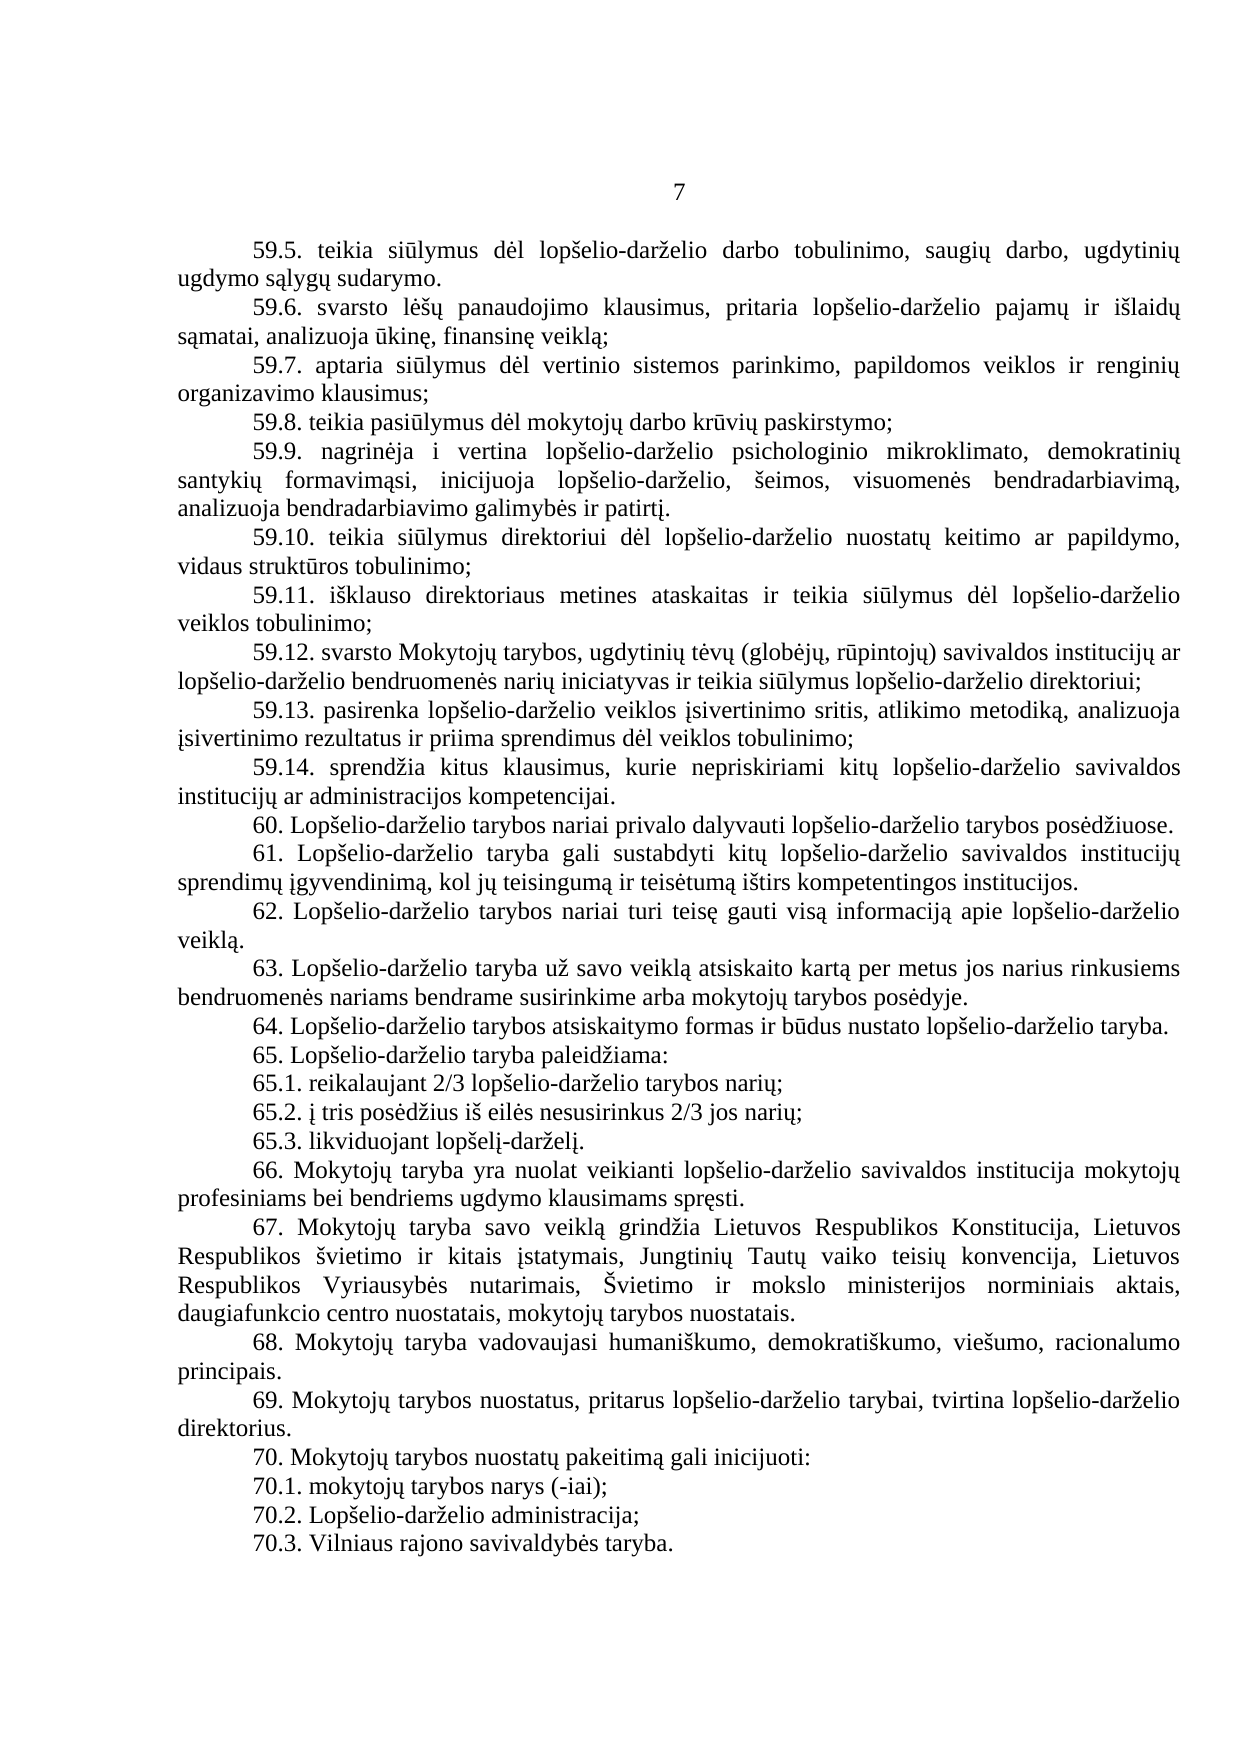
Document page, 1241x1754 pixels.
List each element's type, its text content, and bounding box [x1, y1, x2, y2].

text 70.1. mokytojų tarybos narys (-iai); [177, 1471, 1181, 1500]
text 59.9. nagrinėja i vertina lopšelio-darželio psichologinio mikroklimato, demokratinių santykių formavimąsi, inicijuoja lopšelio-darželio, šeimos, visuomenės bendradarbiavimą, analizuoja bendradarbiavimo galimybės ir patirtį. [177, 436, 1181, 522]
text 59.10. teikia siūlymus direktoriui dėl lopšelio-darželio nuostatų keitimo ar papildymo, vidaus struktūros tobulinimo; [177, 522, 1181, 580]
text 59.13. pasirenka lopšelio-darželio veiklos įsivertinimo sritis, atlikimo metodiką, analizuoja įsivertinimo rezultatus ir priima sprendimus dėl veiklos tobulinimo; [177, 695, 1181, 752]
text 62. Lopšelio-darželio tarybos nariai turi teisę gauti visą informaciją apie lopšelio-darželio veiklą. [177, 896, 1181, 953]
text 63. Lopšelio-darželio taryba už savo veiklą atsiskaito kartą per metus jos narius rinkusiems bendruomenės nariams bendrame susirinkime arba mokytojų tarybos posėdyje. [177, 953, 1181, 1011]
text 68. Mokytojų taryba vadovaujasi humaniškumo, demokratiškumo, viešumo, racionalumo principais. [177, 1327, 1181, 1385]
text 59.12. svarsto Mokytojų tarybos, ugdytinių tėvų (globėjų, rūpintojų) savivaldos institucijų ar lopšelio-darželio bendruomenės narių iniciatyvas ir teikia siūlymus lopšelio-darželio direktoriui; [177, 637, 1181, 695]
text 69. Mokytojų tarybos nuostatus, pritarus lopšelio-darželio tarybai, tvirtina lopšelio-darželio direktorius. [177, 1385, 1181, 1442]
text 70. Mokytojų tarybos nuostatų pakeitimą gali inicijuoti: [177, 1442, 1181, 1471]
text 65. Lopšelio-darželio taryba paleidžiama: [177, 1040, 1181, 1068]
text 70.3. Vilniaus rajono savivaldybės taryba. [177, 1528, 1181, 1557]
text 70.2. Lopšelio-darželio administracija; [177, 1500, 1181, 1528]
text 65.2. į tris posėdžius iš eilės nesusirinkus 2/3 jos narių; [177, 1097, 1181, 1126]
text 59.11. išklauso direktoriaus metines ataskaitas ir teikia siūlymus dėl lopšelio-darželio veiklos tobulinimo; [177, 580, 1181, 637]
text 66. Mokytojų taryba yra nuolat veikianti lopšelio-darželio savivaldos institucija mokytojų profesiniams bei bendriems ugdymo klausimams spręsti. [177, 1155, 1181, 1212]
text 65.3. likviduojant lopšelį-darželį. [177, 1126, 1181, 1155]
text 59.7. aptaria siūlymus dėl vertinio sistemos parinkimo, papildomos veiklos ir renginių organizavimo klausimus; [177, 350, 1181, 407]
text 59.8. teikia pasiūlymus dėl mokytojų darbo krūvių paskirstymo; [177, 407, 1181, 436]
text 61. Lopšelio-darželio taryba gali sustabdyti kitų lopšelio-darželio savivaldos institucijų sprendimų įgyvendinimą, kol jų teisingumą ir teisėtumą ištirs kompetentingos institucijos. [177, 838, 1181, 896]
text 59.6. svarsto lėšų panaudojimo klausimus, pritaria lopšelio-darželio pajamų ir išlaidų sąmatai, analizuoja ūkinę, finansinę veiklą; [177, 292, 1181, 350]
text 59.5. teikia siūlymus dėl lopšelio-darželio darbo tobulinimo, saugių darbo, ugdytinių ugdymo sąlygų sudarymo. [177, 235, 1181, 292]
text 67. Mokytojų taryba savo veiklą grindžia Lietuvos Respublikos Konstitucija, Lietuvos Respublikos švietimo ir kitais įstatymais, Jungtinių Tautų vaiko teisių konvencija, Lietuvos Respublikos Vyriausybės nutarimais, Švietimo ir mokslo ministerijos norminiais aktais, daugiafunkcio centro nuostatais, mokytojų tarybos nuostatais. [177, 1212, 1181, 1327]
text 60. Lopšelio-darželio tarybos nariai privalo dalyvauti lopšelio-darželio tarybos posėdžiuose. [177, 810, 1181, 838]
text 65.1. reikalaujant 2/3 lopšelio-darželio tarybos narių; [177, 1068, 1181, 1097]
text 64. Lopšelio-darželio tarybos atsiskaitymo formas ir būdus nustato lopšelio-darželio taryba. [177, 1011, 1181, 1040]
text 59.14. sprendžia kitus klausimus, kurie nepriskiriami kitų lopšelio-darželio savivaldos institucijų ar administracijos kompetencijai. [177, 752, 1181, 810]
